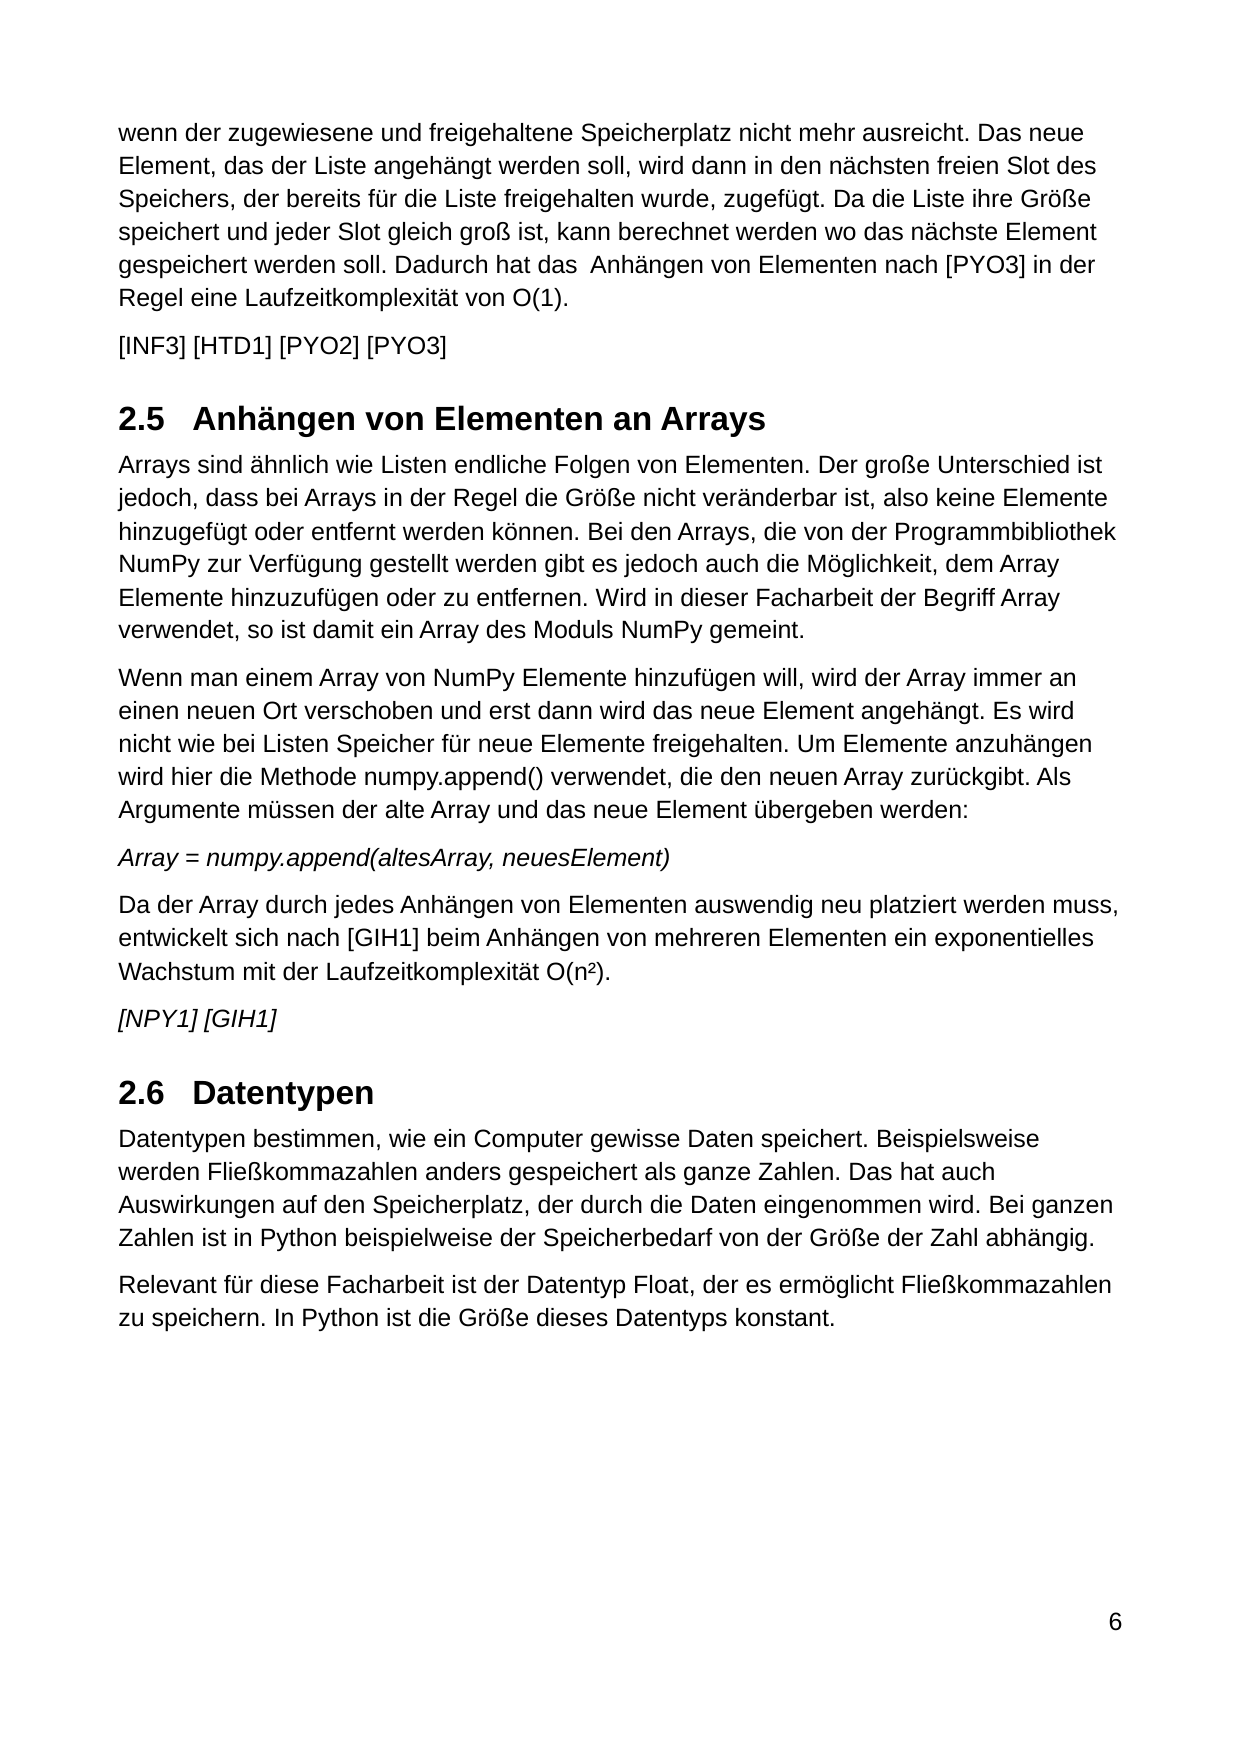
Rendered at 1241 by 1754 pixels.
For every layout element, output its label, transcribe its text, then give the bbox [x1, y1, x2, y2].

subtitle 2.6 Datentypen [118, 1072, 1122, 1111]
text Arrays sind ähnlich wie Listen endliche Folgen von Elementen. Der große Unterschied ist jedoch, dass bei Arrays in der Regel die Größe nicht veränderbar ist, also keine Elemente hinzugefügt oder entfernt werden können. Bei den Arrays, die von der Programmbibliothek NumPy zur Verfügung gestellt werden gibt es jedoch auch die Möglichkeit, dem Array Elemente hinzuzufügen oder zu entfernen. Wird in dieser Facharbeit der Begriff Array verwendet, so ist damit ein Array des Moduls NumPy gemeint. [118, 450, 1122, 644]
text Array = numpy.append(altesArray, neuesElement) [118, 843, 1122, 872]
text Wenn man einem Array von NumPy Elemente hinzufügen will, wird der Array immer an einen neuen Ort verschoben und erst dann wird das neue Element angehängt. Es wird nicht wie bei Listen Speicher für neue Elemente freigehalten. Um Elemente anzuhängen wird hier die Methode numpy.append() verwendet, die den neuen Array zurückgibt. Als Argumente müssen der alte Array und das neue Element übergeben werden: [118, 663, 1122, 824]
text wenn der zugewiesene und freigehaltene Speicherplatz nicht mehr ausreicht. Das neue Element, das der Liste angehängt werden soll, wird dann in den nächsten freien Slot des Speichers, der bereits für die Liste freigehalten wurde, zugefügt. Da die Liste ihre Größe speichert und jeder Slot gleich groß ist, kann berechnet werden wo das nächste Element gespeichert werden soll. Dadurch hat das Anhängen von Elementen nach [PYO3] in der Regel eine Laufzeitkomplexität von O(1). [118, 118, 1122, 312]
subtitle 2.5 Anhängen von Elementen an Arrays [118, 399, 1122, 438]
text Da der Array durch jedes Anhängen von Elementen auswendig neu platziert werden muss, entwickelt sich nach [GIH1] beim Anhängen von mehreren Elementen ein exponentielles Wachstum mit der Laufzeitkomplexität O(n²). [118, 890, 1122, 985]
text [NPY1] [GIH1] [118, 1004, 1122, 1033]
text [INF3] [HTD1] [PYO2] [PYO3] [118, 331, 1122, 359]
text Datentypen bestimmen, wie ein Computer gewisse Daten speichert. Beispielsweise werden Fließkommazahlen anders gespeichert als ganze Zahlen. Das hat auch Auswirkungen auf den Speicherplatz, der durch die Daten eingenommen wird. Bei ganzen Zahlen ist in Python beispielweise der Speicherbedarf von der Größe der Zahl abhängig. [118, 1124, 1122, 1251]
text Relevant für diese Facharbeit ist der Datentyp Float, der es ermöglicht Fließkommazahlen zu speichern. In Python ist die Größe dieses Datentyps konstant. [118, 1270, 1122, 1332]
